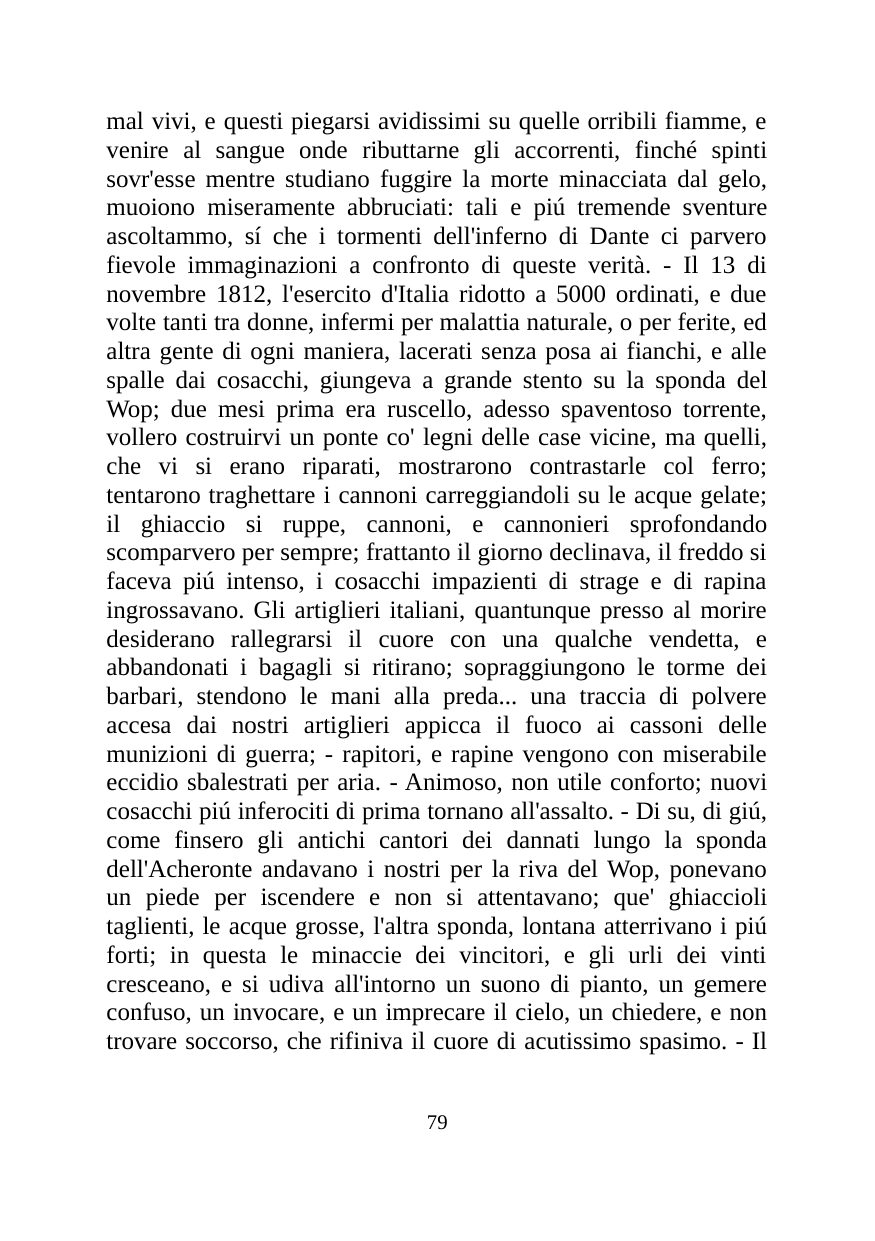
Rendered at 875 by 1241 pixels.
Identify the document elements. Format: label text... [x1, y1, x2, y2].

text mal vivi, e questi piegarsi avidissimi su quelle orribili fiamme, e venire al sangue onde ributtarne gli accorrenti, finché spinti sovr'esse mentre studiano fuggire la morte minacciata dal gelo, muoiono miseramente abbruciati: tali e piú tremende sventure ascoltammo, sí che i tormenti dell'inferno di Dante ci parvero fievole immaginazioni a confronto di queste verità. - Il 13 di novembre 1812, l'esercito d'Italia ridotto a 5000 ordinati, e due volte tanti tra donne, infermi per malattia naturale, o per ferite, ed altra gente di ogni maniera, lacerati senza posa ai fianchi, e alle spalle dai cosacchi, giungeva a grande stento su la sponda del Wop; due mesi prima era ruscello, adesso spaventoso torrente, vollero costruirvi un ponte co' legni delle case vicine, ma quelli, che vi si erano riparati, mostrarono contrastarle col ferro; tentarono traghettare i cannoni carreggiandoli su le acque gelate; il ghiaccio si ruppe, cannoni, e cannonieri sprofondando scomparvero per sempre; frattanto il giorno declinava, il freddo si faceva piú intenso, i cosacchi impazienti di strage e di rapina ingrossavano. Gli artiglieri italiani, quantunque presso al morire desiderano rallegrarsi il cuore con una qualche vendetta, e abbandonati i bagagli si ritirano; sopraggiungono le torme dei barbari, stendono le mani alla preda... una traccia di polvere accesa dai nostri artiglieri appicca il fuoco ai cassoni delle munizioni di guerra; - rapitori, e rapine vengono con miserabile eccidio sbalestrati per aria. - Animoso, non utile conforto; nuovi cosacchi piú inferociti di prima tornano all'assalto. - Di su, di giú, come finsero gli antichi cantori dei dannati lungo la sponda dell'Acheronte andavano i nostri per la riva del Wop, ponevano un piede per iscendere e non si attentavano; que' ghiaccioli taglienti, le acque grosse, l'altra sponda, lontana atterrivano i piú forti; in questa le minaccie dei vincitori, e gli urli dei vinti cresceano, e si udiva all'intorno un suono di pianto, un gemere confuso, un invocare, e un imprecare il cielo, un chiedere, e non trovare soccorso, che rifiniva il cuore di acutissimo spasimo. - Il [106, 106, 768, 1055]
